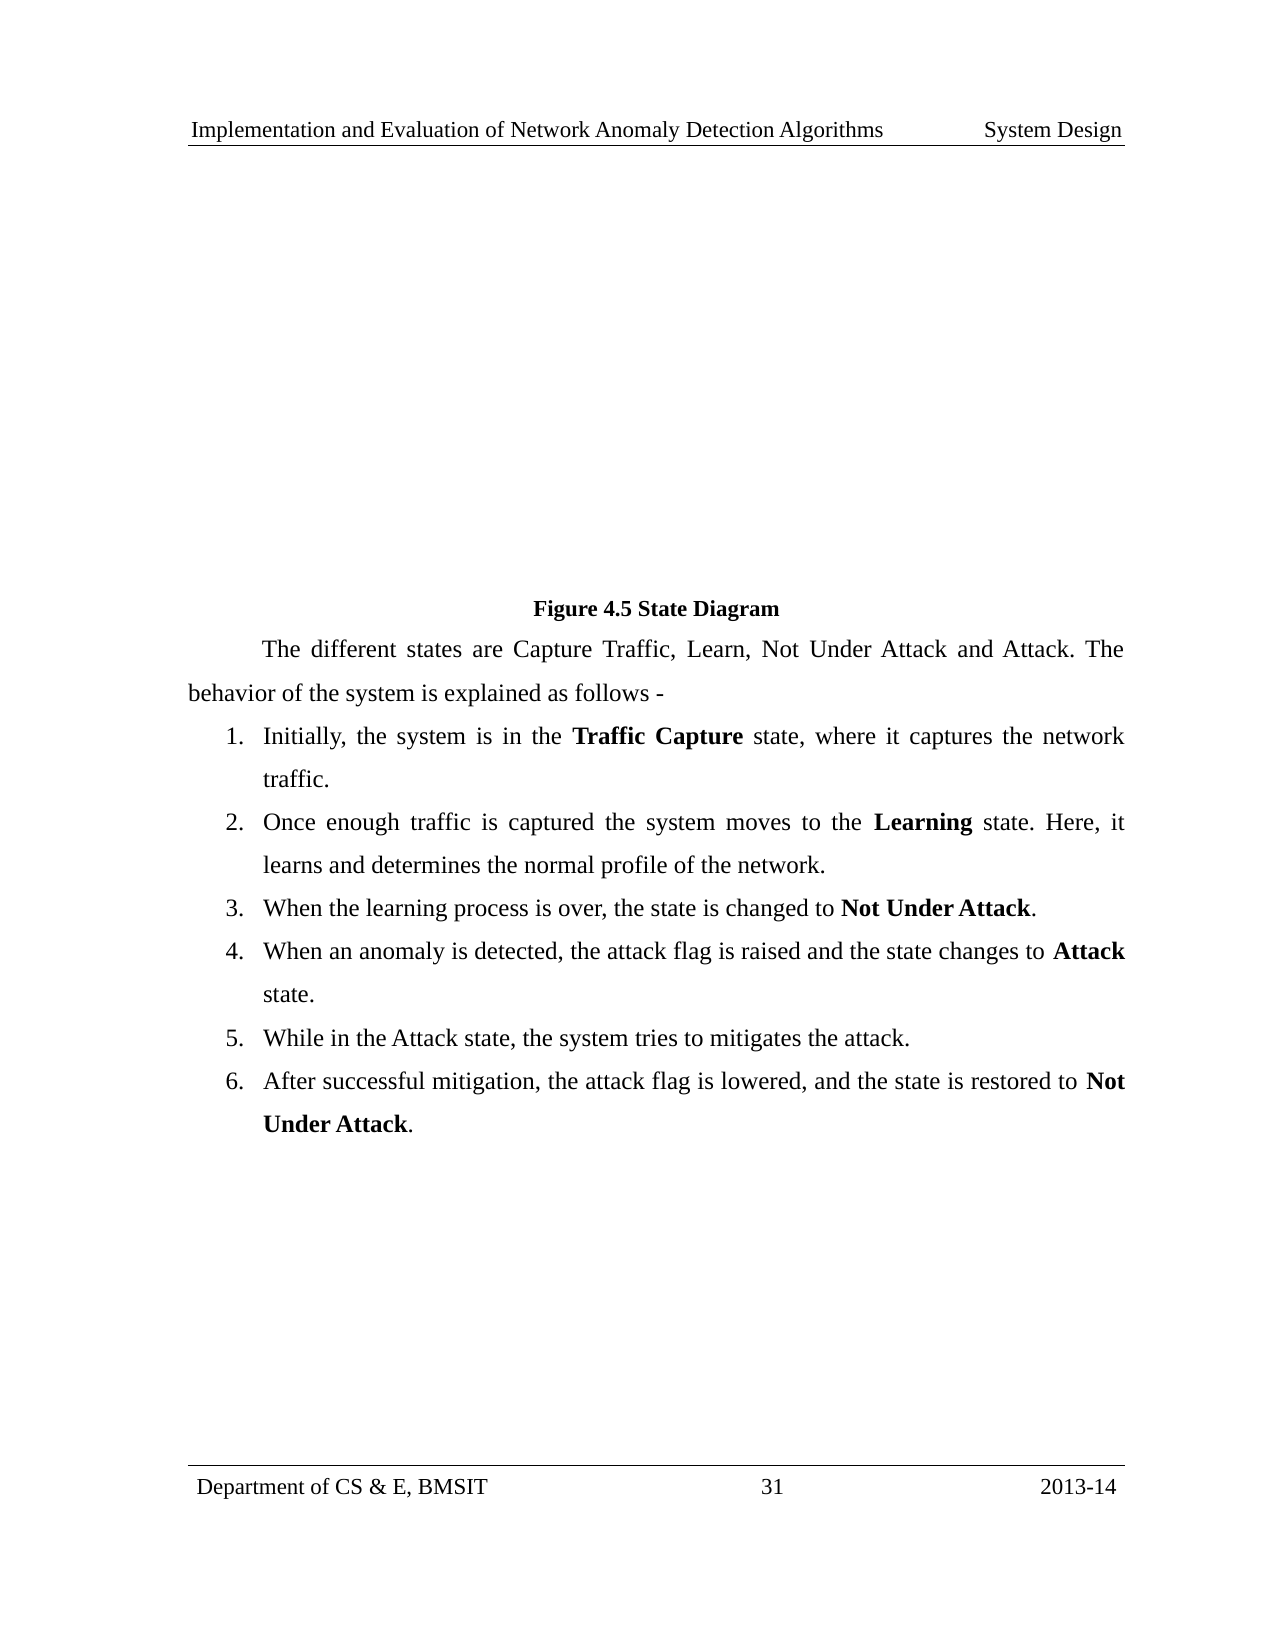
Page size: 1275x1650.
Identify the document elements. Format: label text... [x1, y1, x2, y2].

list While in the Attack state, the system tries to mitigates the attack. [225, 1023, 1125, 1051]
text Figure 4.5 State Diagram [188, 595, 1125, 621]
list When the learning process is over, the state is changed to Not Under Attack. [225, 893, 1125, 922]
list Initially, the system is in the Traffic Capture state, where it captures the network traffic. [225, 721, 1125, 793]
list Once enough traffic is captured the system moves to the Learning state. Here, it learns and determines the normal profile of the network. [225, 807, 1125, 879]
text The different states are Capture Traffic, Learn, Not Under Attack and Attack. The behavior of the system is explained as follows - [188, 634, 1125, 706]
list After successful mitigation, the attack flag is lowered, and the state is restored to Not Under Attack. [225, 1066, 1125, 1138]
list When an anomaly is detected, the attack flag is raised and the state changes to Attack state. [225, 936, 1125, 1008]
